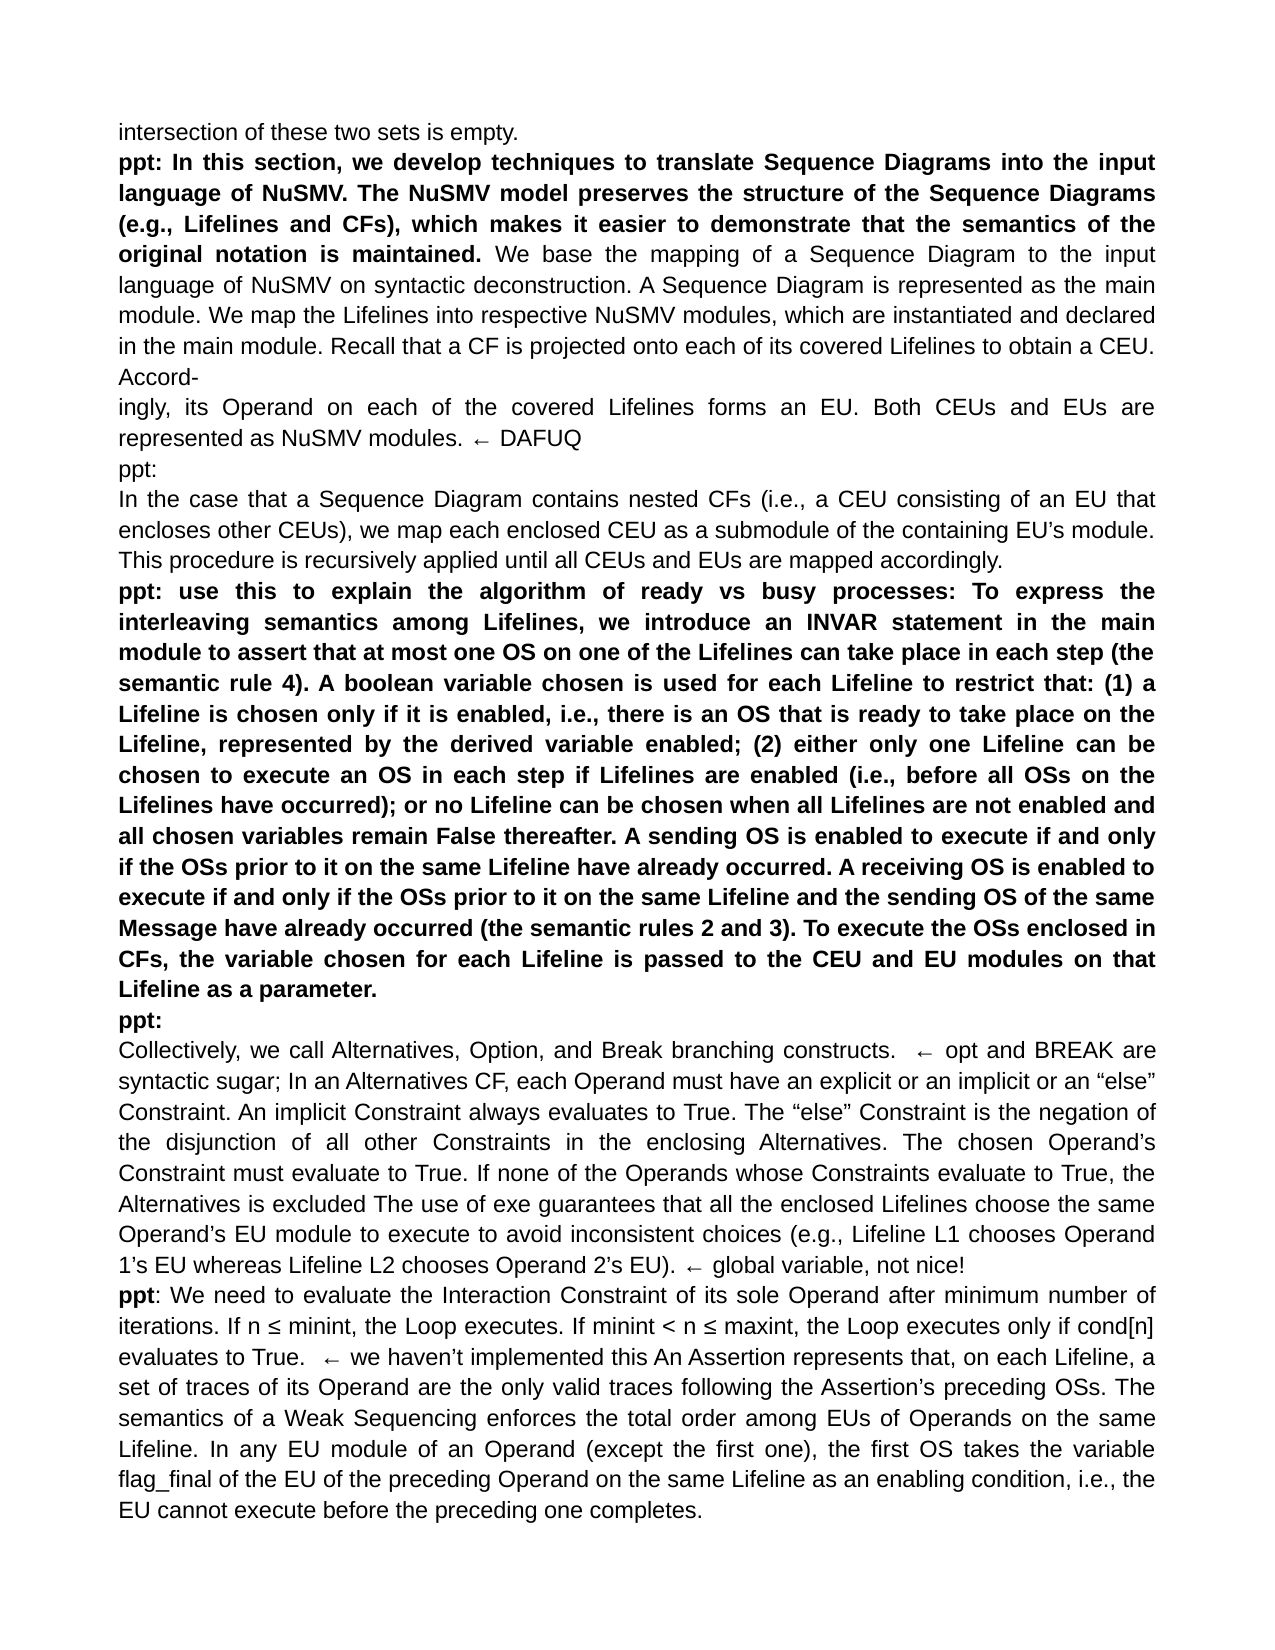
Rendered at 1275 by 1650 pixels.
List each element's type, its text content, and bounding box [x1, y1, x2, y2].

text ingly, its Operand on each of the covered Lifelines forms an EU. Both CEUs and EUs are represented as NuSMV modules. ← DAFUQ [118, 394, 1157, 451]
text ppt: [118, 455, 1157, 482]
text ppt: [118, 1006, 1157, 1033]
text ppt: In this section, we develop techniques to translate Sequence Diagrams into the input language of NuSMV. The NuSMV model preserves the structure of the Sequence Diagrams (e.g., Lifelines and CFs), which makes it easier to demonstrate that the semantics of the original notation is maintained. We base the mapping of a Sequence Diagram to the input language of NuSMV on syntactic deconstruction. A Sequence Diagram is represented as the main module. We map the Lifelines into respective NuSMV modules, which are instantiated and declared in the main module. Recall that a CF is projected onto each of its covered Lifelines to obtain a CEU. Accord- [118, 149, 1157, 390]
text intersection of these two sets is empty. [118, 118, 1157, 145]
text ppt: use this to explain the algorithm of ready vs busy processes: To express the interleaving semantics among Lifelines, we introduce an INVAR statement in the main module to assert that at most one OS on one of the Lifelines can take place in each step (the semantic rule 4). A boolean variable chosen is used for each Lifeline to restrict that: (1) a Lifeline is chosen only if it is enabled, i.e., there is an OS that is ready to take place on the Lifeline, represented by the derived variable enabled; (2) either only one Lifeline can be chosen to execute an OS in each step if Lifelines are enabled (i.e., before all OSs on the Lifelines have occurred); or no Lifeline can be chosen when all Lifelines are not enabled and all chosen variables remain False thereafter. A sending OS is enabled to execute if and only if the OSs prior to it on the same Lifeline have already occurred. A receiving OS is enabled to execute if and only if the OSs prior to it on the same Lifeline and the sending OS of the same Message have already occurred (the semantic rules 2 and 3). To execute the OSs enclosed in CFs, the variable chosen for each Lifeline is passed to the CEU and EU modules on that Lifeline as a parameter. [118, 577, 1157, 1002]
text In the case that a Sequence Diagram contains nested CFs (i.e., a CEU consisting of an EU that encloses other CEUs), we map each enclosed CEU as a submodule of the containing EU’s module. This procedure is recursively applied until all CEUs and EUs are mapped accordingly. [118, 486, 1157, 574]
text Collectively, we call Alternatives, Option, and Break branching constructs. ← opt and BREAK are syntactic sugar; In an Alternatives CF, each Operand must have an explicit or an implicit or an “else” Constraint. An implicit Constraint always evaluates to True. The “else” Constraint is the negation of the disjunction of all other Constraints in the enclosing Alternatives. The chosen Operand’s Constraint must evaluate to True. If none of the Operands whose Constraints evaluate to True, the Alternatives is excluded The use of exe guarantees that all the enclosed Lifelines choose the same Operand’s EU module to execute to avoid inconsistent choices (e.g., Lifeline L1 chooses Operand 1’s EU whereas Lifeline L2 chooses Operand 2’s EU). ← global variable, not nice! [118, 1037, 1157, 1278]
text ppt: We need to evaluate the Interaction Constraint of its sole Operand after minimum number of iterations. If n ≤ minint, the Loop executes. If minint < n ≤ maxint, the Loop executes only if cond[n] evaluates to True. ← we haven’t implemented this An Assertion represents that, on each Lifeline, a set of traces of its Operand are the only valid traces following the Assertion’s preceding OSs. The semantics of a Weak Sequencing enforces the total order among EUs of Operands on the same Lifeline. In any EU module of an Operand (except the first one), the first OS takes the variable flag_final of the EU of the preceding Operand on the same Lifeline as an enabling condition, i.e., the EU cannot execute before the preceding one completes. [118, 1282, 1157, 1523]
